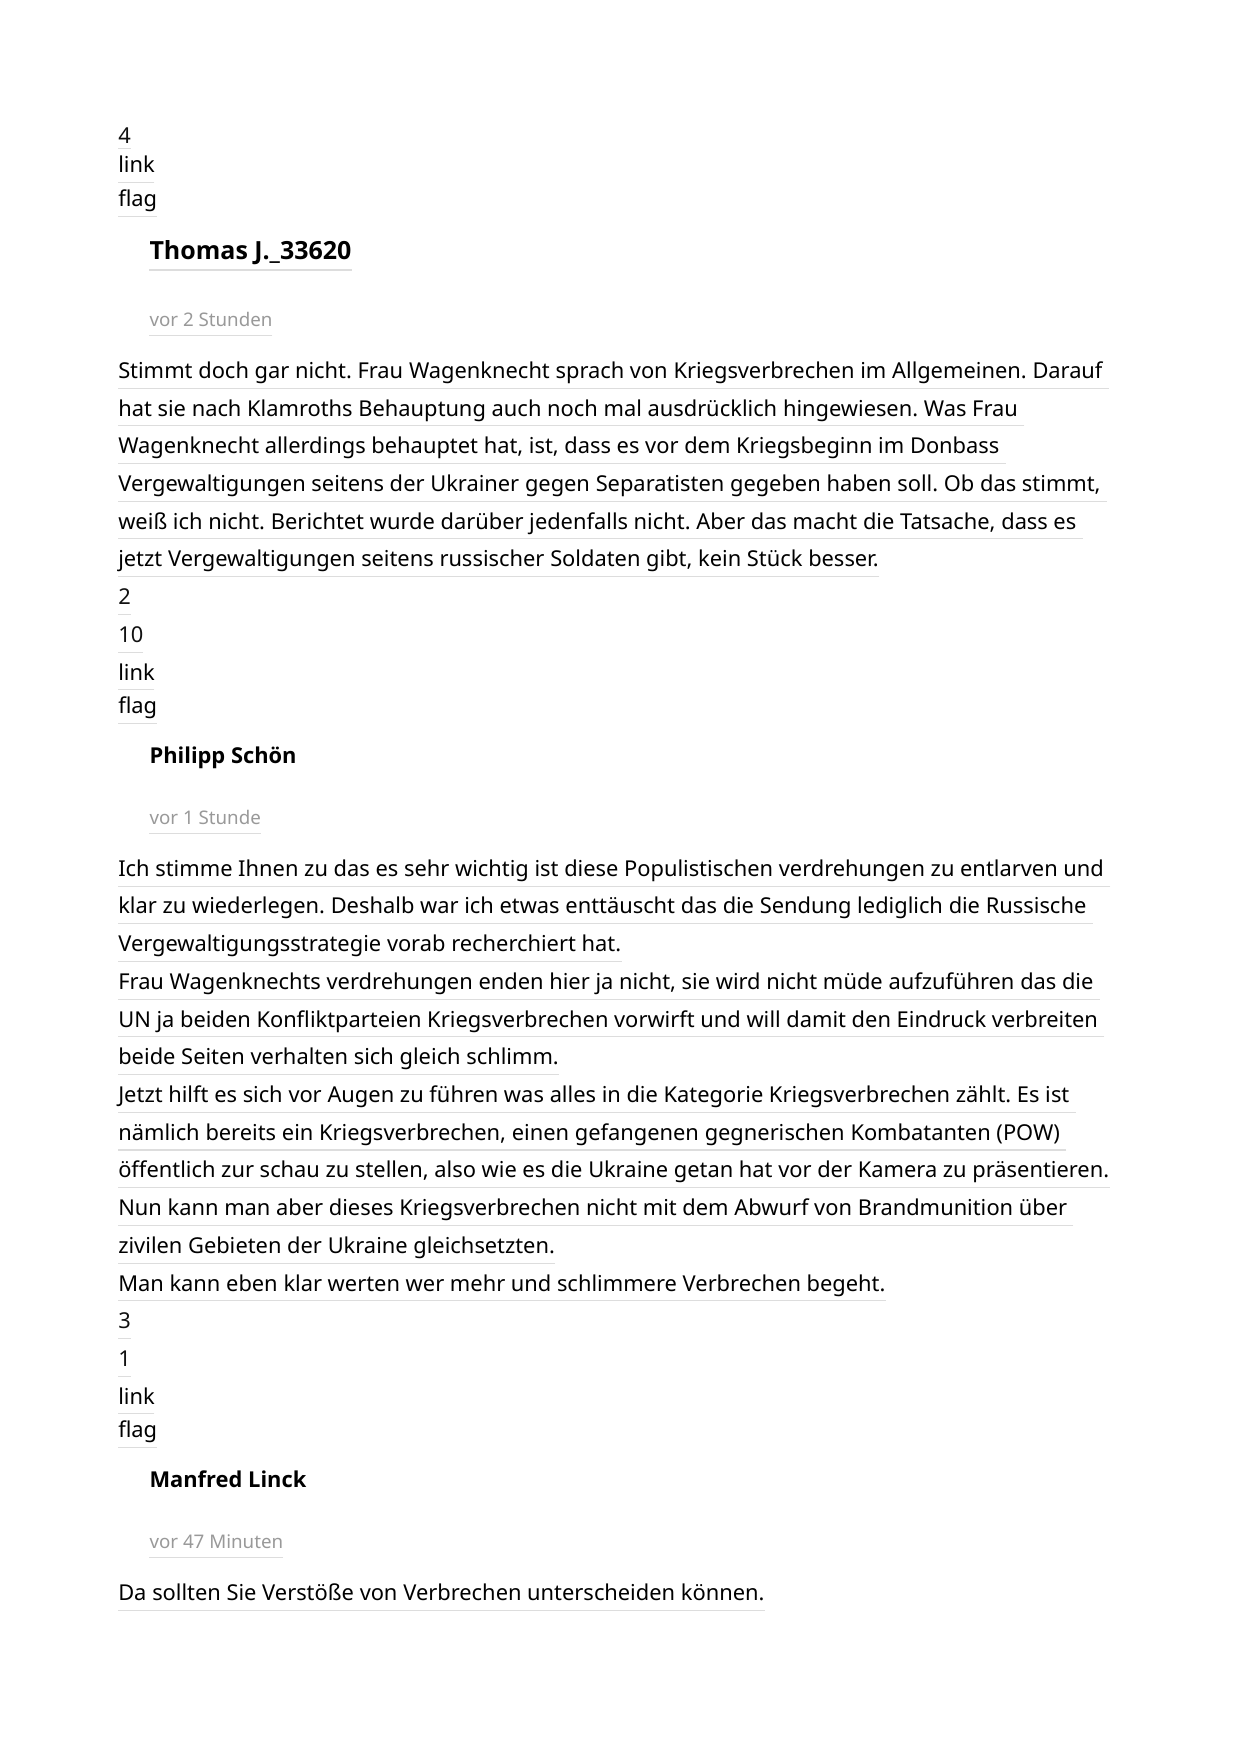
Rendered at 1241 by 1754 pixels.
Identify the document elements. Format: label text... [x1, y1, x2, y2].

text vor 2 Stunden [149, 306, 1117, 336]
text flag [118, 1414, 1122, 1448]
text link [118, 657, 1122, 690]
text Thomas J._33620 [149, 233, 1122, 271]
text Manfred Linck [149, 1464, 1122, 1494]
text Da sollten Sie Verstöße von Verbrechen unterscheiden können. [118, 1577, 1122, 1611]
text flag [118, 690, 1122, 724]
text 1 [118, 1343, 1122, 1377]
text vor 1 Stunde [149, 804, 1117, 834]
text vor 47 Minuten [149, 1528, 1117, 1558]
text link [118, 1381, 1122, 1414]
text Ich stimme Ihnen zu das es sehr wichtig ist diese Populistischen verdrehungen zu entlarven und klar zu wiederlegen. Deshalb war ich etwas enttäuscht das die Sendung lediglich die Russische Vergewaltigungsstrategie vorab recherchiert hat. Frau Wagenknechts verdrehungen enden hier ja nicht, sie wird nicht müde aufzuführen das die UN ja beiden Konfliktparteien Kriegsverbrechen vorwirft und will damit den Eindruck verbreiten beide Seiten verhalten sich gleich schlimm. Jetzt hilft es sich vor Augen zu führen was alles in die Kategorie Kriegsverbrechen zählt. Es ist nämlich bereits ein Kriegsverbrechen, einen gefangenen gegnerischen Kombatanten (POW) öffentlich zur schau zu stellen, also wie es die Ukraine getan hat vor der Kamera zu präsentieren. Nun kann man aber dieses Kriegsverbrechen nicht mit dem Abwurf von Brandmunition über zivilen Gebieten der Ukraine gleichsetzten. Man kann eben klar werten wer mehr und schlimmere Verbrechen begeht. [118, 853, 1122, 1301]
text 4 [118, 118, 1122, 149]
text Stimmt doch gar nicht. Frau Wagenknecht sprach von Kriegsverbrechen im Allgemeinen. Darauf hat sie nach Klamroths Behauptung auch noch mal ausdrücklich hingewiesen. Was Frau Wagenknecht allerdings behauptet hat, ist, dass es vor dem Kriegsbeginn im Donbass Vergewaltigungen seitens der Ukrainer gegen Separatisten gegeben haben soll. Ob das stimmt, weiß ich nicht. Berichtet wurde darüber jedenfalls nicht. Aber das macht die Tatsache, dass es jetzt Vergewaltigungen seitens russischer Soldaten gibt, kein Stück besser. [118, 355, 1122, 577]
text link [118, 149, 1122, 183]
text Philipp Schön [149, 740, 1122, 769]
text flag [118, 183, 1122, 217]
text 10 [118, 619, 1122, 653]
text 2 [118, 581, 1122, 615]
text 3 [118, 1305, 1122, 1339]
